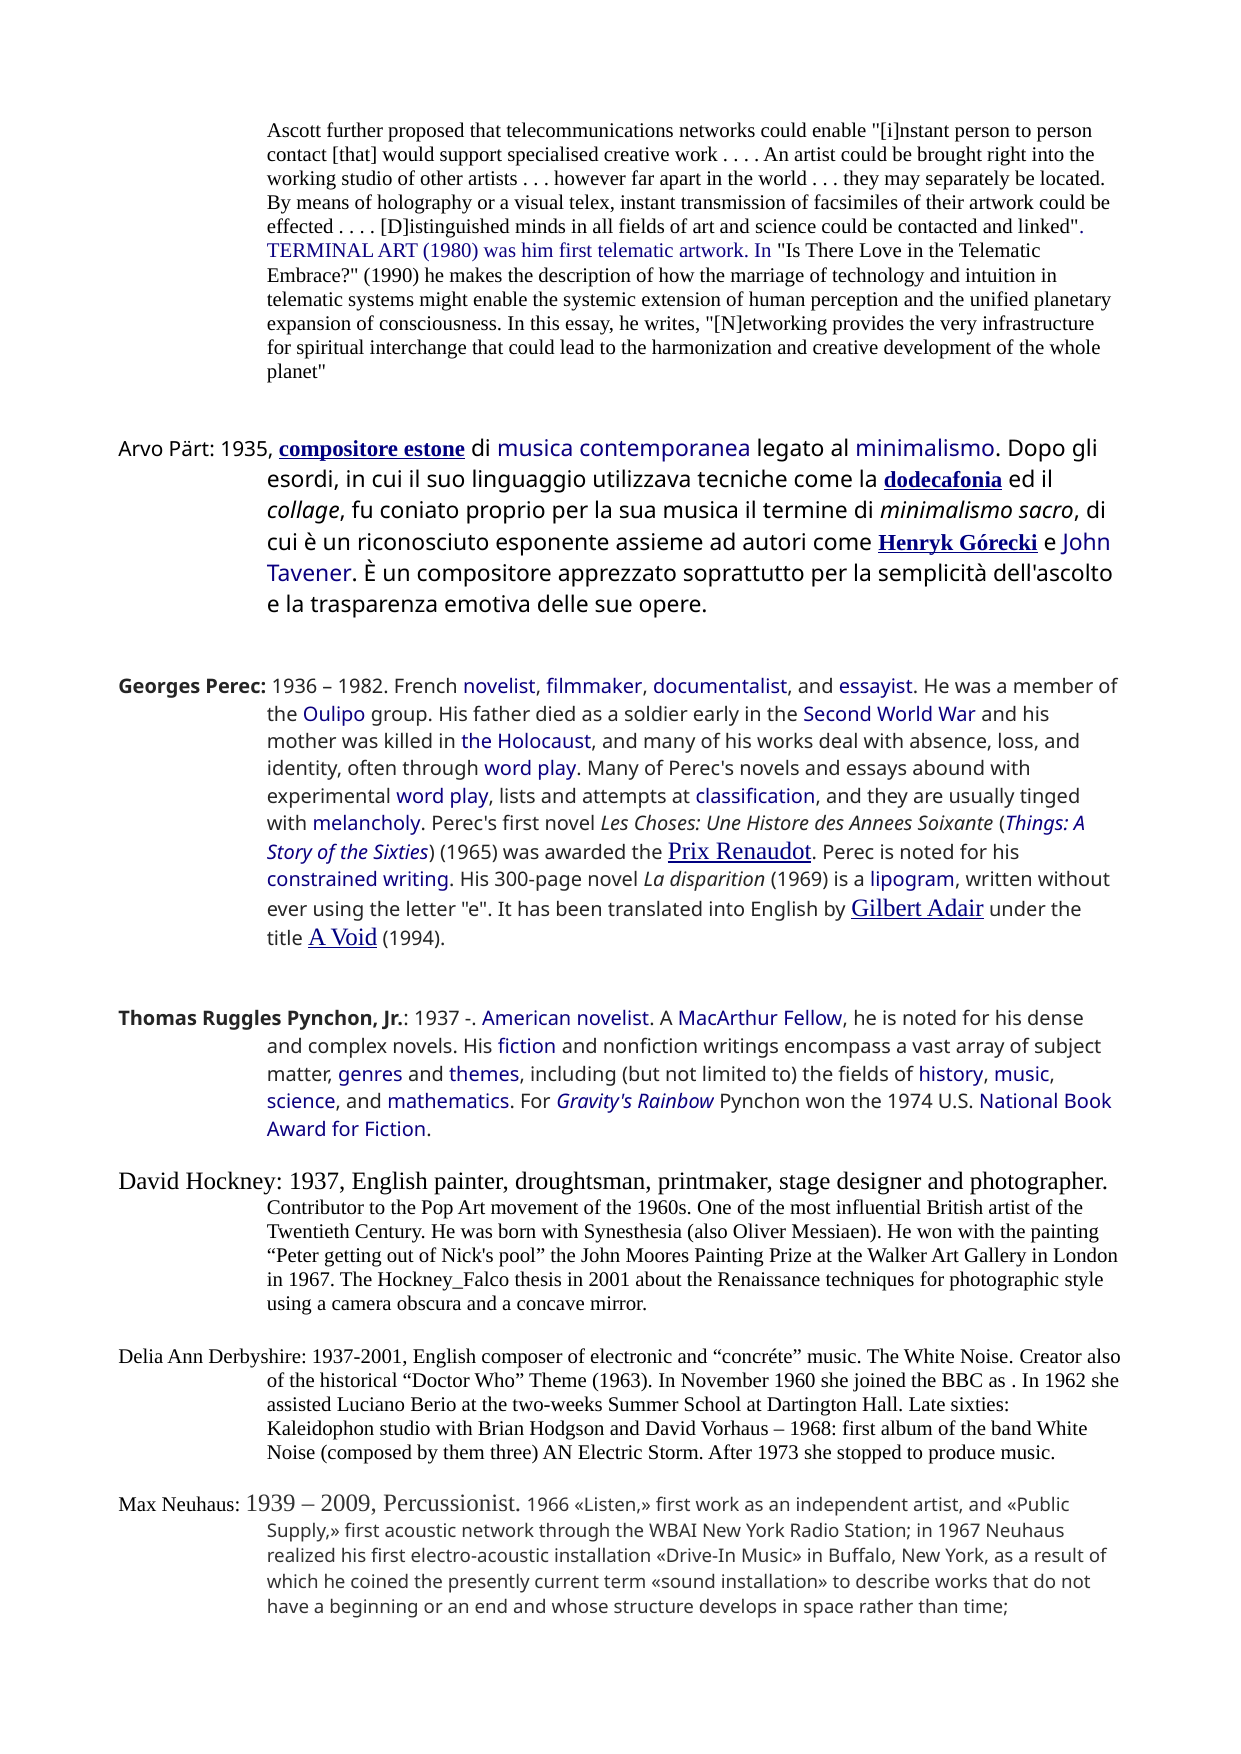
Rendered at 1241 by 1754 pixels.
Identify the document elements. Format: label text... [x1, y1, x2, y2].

text Ascott further proposed that telecommunications networks could enable "[i]nstant person to person contact [that] would support specialised creative work . . . . An artist could be brought right into the working studio of other artists . . . however far apart in the world . . . they may separately be located. By means of holography or a visual telex, instant transmission of facsimiles of their artwork could be effected . . . . [D]istinguished minds in all fields of art and science could be contacted and linked". TERMINAL ART (1980) was him first telematic artwork. In "Is There Love in the Telematic Embrace?" (1990) he makes the description of how the marriage of technology and intuition in telematic systems might enable the systemic extension of human perception and the unified planetary expansion of consciousness. In this essay, he writes, "[N]etworking provides the very infrastructure for spiritual interchange that could lead to the harmonization and creative development of the whole planet" [118, 118, 1122, 383]
text Delia Ann Derbyshire: 1937-2001, English composer of electronic and “concréte” music. The White Noise. Creator also of the historical “Doctor Who” Theme (1963). In November 1960 she joined the BBC as . In 1962 she assisted Luciano Berio at the two-weeks Summer School at Dartington Hall. Late sixties: Kaleidophon studio with Brian Hodgson and David Vorhaus – 1968: first album of the band White Noise (composed by them three) AN Electric Storm. After 1973 she stopped to produce music. [118, 1344, 1122, 1464]
text Thomas Ruggles Pynchon, Jr.: 1937 -. American novelist. A MacArthur Fellow, he is noted for his dense and complex novels. His fiction and nonfiction writings encompass a vast array of subject matter, genres and themes, including (but not limited to) the fields of history, music, science, and mathematics. For Gravity's Rainbow Pynchon won the 1974 U.S. National Book Award for Fiction. [118, 1004, 1122, 1142]
text David Hockney: 1937, English painter, droughtsman, printmaker, stage designer and photographer. Contributor to the Pop Art movement of the 1960s. One of the most influential British artist of the Twentieth Century. He was born with Synesthesia (also Oliver Messiaen). He won with the painting “Peter getting out of Nick's pool” the John Moores Painting Prize at the Walker Art Gallery in London in 1967. The Hockney_Falco thesis in 2001 about the Renaissance techniques for photographic style using a camera obscura and a concave mirror. [118, 1166, 1122, 1315]
text Georges Perec: 1936 – 1982. French novelist, filmmaker, documentalist, and essayist. He was a member of the Oulipo group. His father died as a soldier early in the Second World War and his mother was killed in the Holocaust, and many of his works deal with absence, loss, and identity, often through word play. Many of Perec's novels and essays abound with experimental word play, lists and attempts at classification, and they are usually tinged with melancholy. Perec's first novel Les Choses: Une Histore des Annees Soixante (Things: A Story of the Sixties) (1965) was awarded the Prix Renaudot. Perec is noted for his constrained writing. His 300-page novel La disparition (1969) is a lipogram, written without ever using the letter "e". It has been translated into English by Gilbert Adair under the title A Void (1994). [118, 672, 1122, 951]
subtitle Arvo Pärt: 1935, compositore estone di musica contemporanea legato al minimalismo. Dopo gli esordi, in cui il suo linguaggio utilizzava tecniche come la dodecafonia ed il collage, fu coniato proprio per la sua musica il termine di minimalismo sacro, di cui è un riconosciuto esponente assieme ad autori come Henryk Górecki e John Tavener. È un compositore apprezzato soprattutto per la semplicità dell'ascolto e la trasparenza emotiva delle sue opere. [118, 432, 1122, 619]
text Max Neuhaus: 1939 – 2009, Percussionist. 1966 «Listen,» first work as an independent artist, and «Public Supply,» first acoustic network through the WBAI New York Radio Station; in 1967 Neuhaus realized his first electro-acoustic installation «Drive-In Music» in Buffalo, New York, as a result of which he coined the presently current term «sound installation» to describe works that do not have a beginning or an end and whose structure develops in space rather than time; [118, 1488, 1122, 1619]
